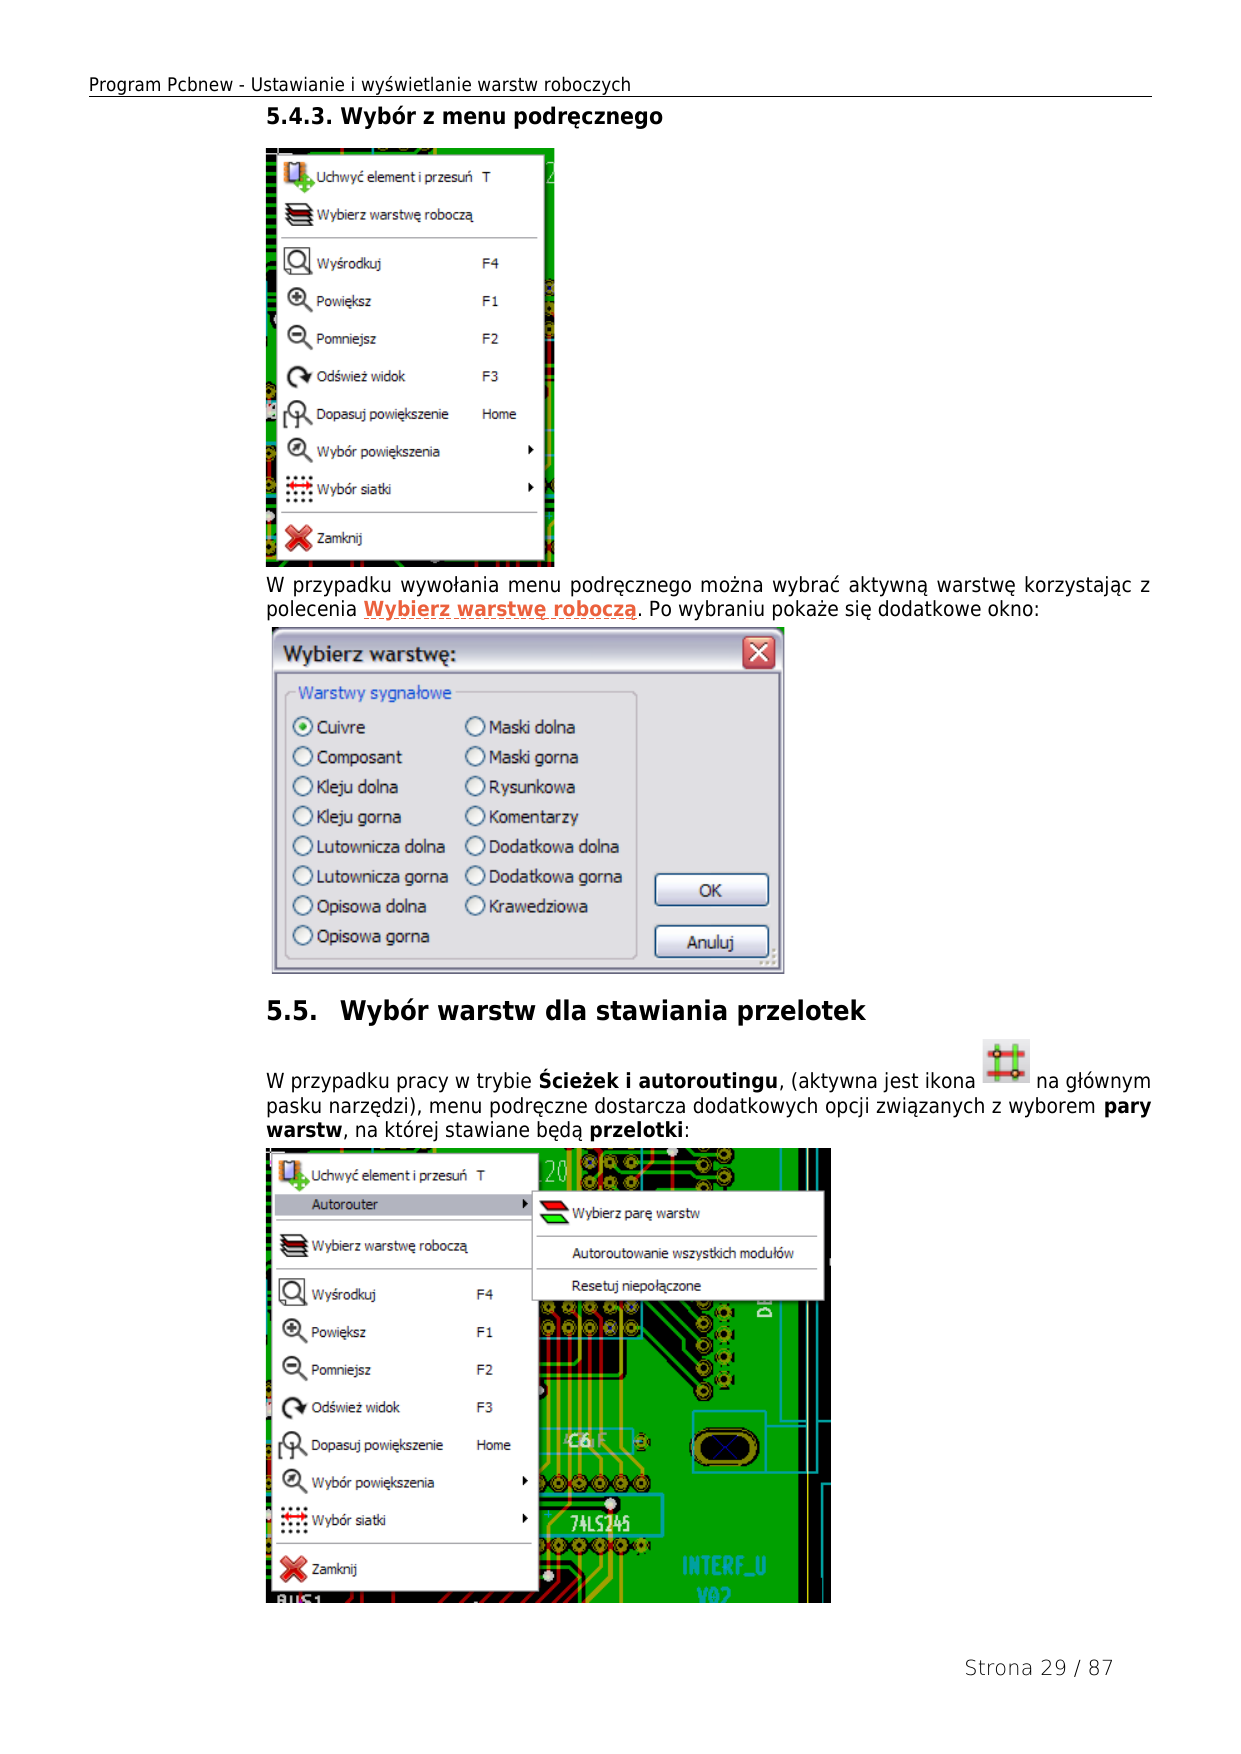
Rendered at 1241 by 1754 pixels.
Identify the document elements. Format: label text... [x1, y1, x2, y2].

subtitle Wybór warstw dla stawiania przelotek [266, 996, 1152, 1027]
picture [265, 148, 555, 567]
text W przypadku wywołania menu podręcznego można wybrać aktywną warstwę korzystając z polecenia Wybierz warstwę roboczą. Po wybraniu pokaże się dodatkowe okno: [266, 573, 1152, 622]
picture [271, 627, 785, 974]
picture [265, 1148, 831, 1603]
text W przypadku pracy w trybie Ścieżek i autoroutingu, (aktywna jest ikona na głównym pasku narzędzi), menu podręczne dostarcza dodatkowych opcji związanych z wyborem pary warstw, na której stawiane będą przelotki: [266, 1033, 1152, 1143]
subtitle Wybór z menu podręcznego [266, 103, 1152, 130]
